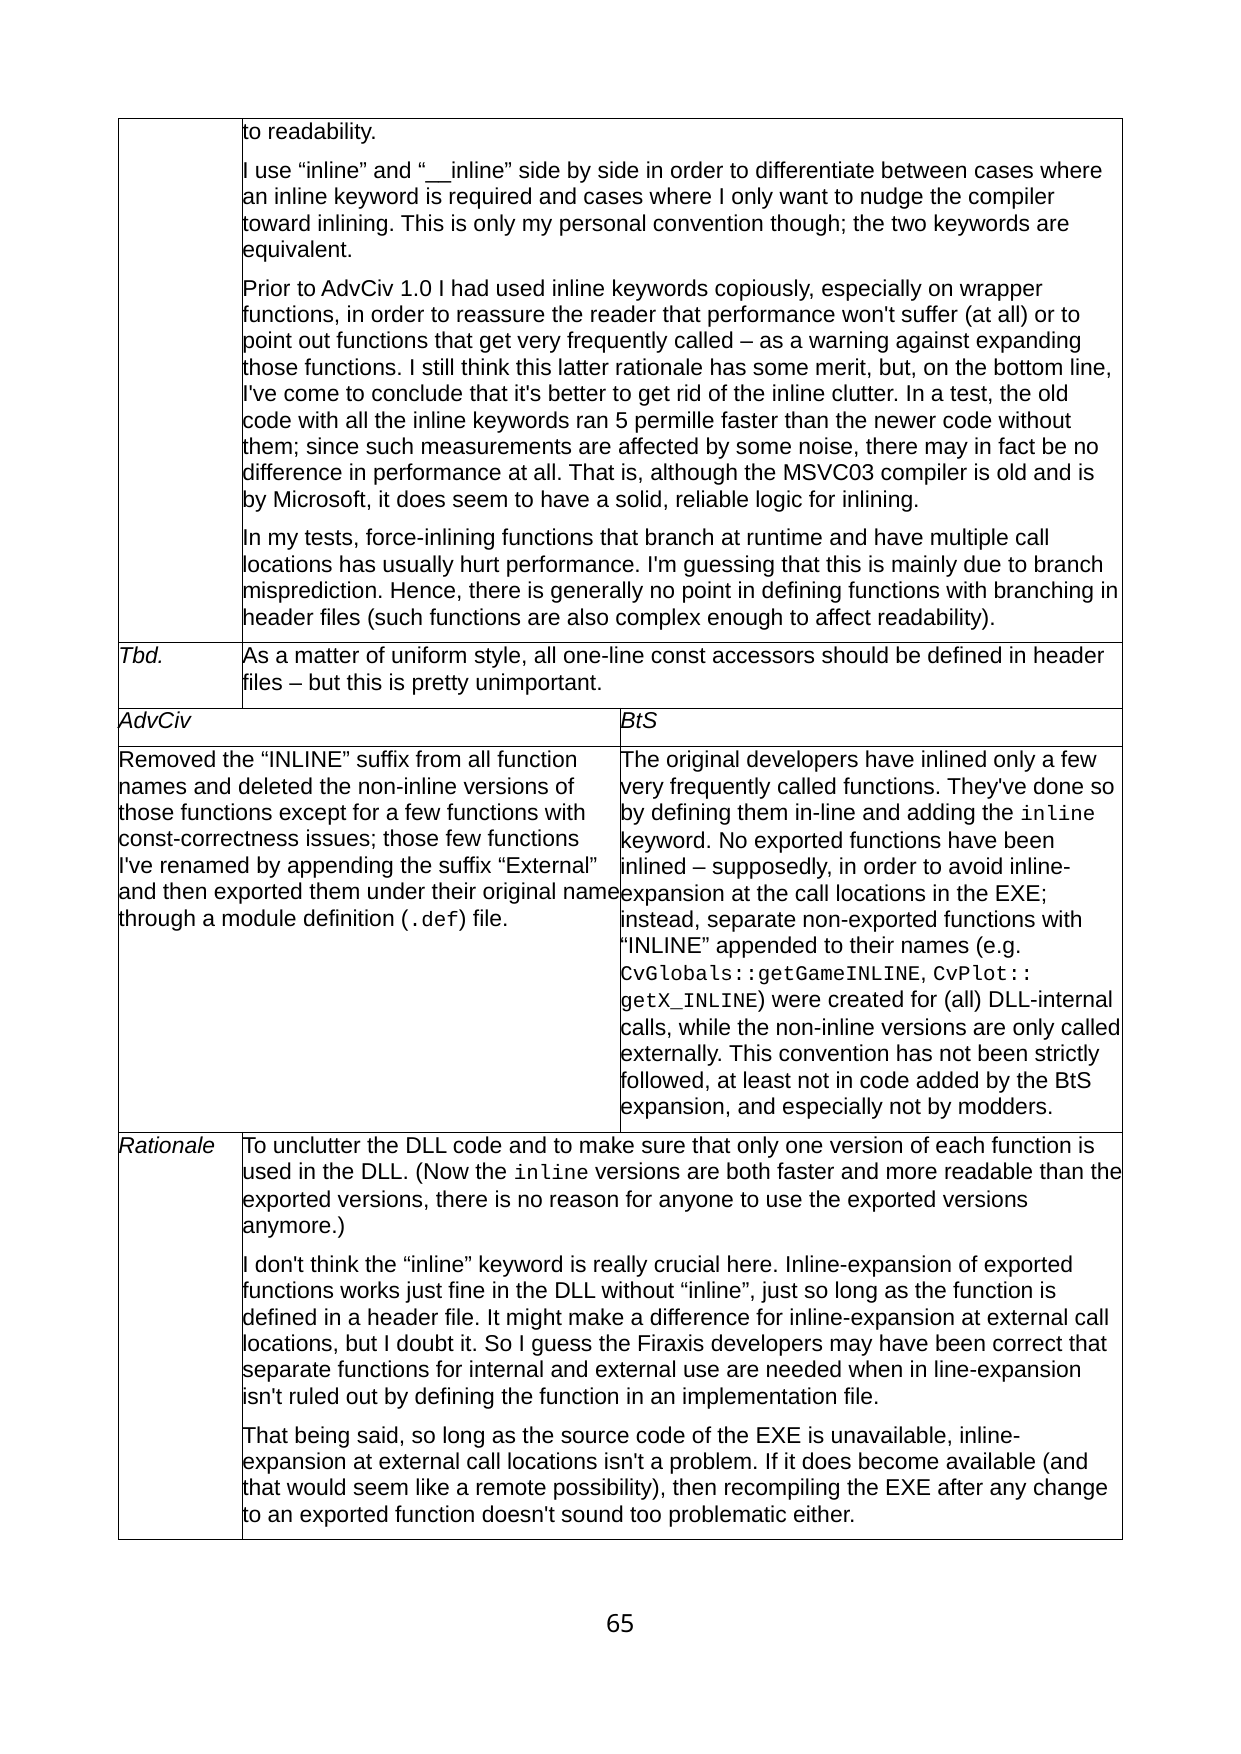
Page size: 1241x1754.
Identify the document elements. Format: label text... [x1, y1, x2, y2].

table_cell Tbd. [119, 643, 242, 707]
table_cell As a matter of uniform style, all one-line const accessors should be defined in header files – but this is pretty unimportant. [243, 643, 1122, 707]
table_cell To unclutter the DLL code and to make sure that only one version of each function is used in the DLL. (Now the inline versions are both faster and more readable than the exported versions, there is no reason for anyone to use the exported versions anymore.) I don't think the “inline” keyword is really crucial here. Inline-expansion of exported functions works just fine in the DLL without “inline”, just so long as the function is defined in a header file. It might make a difference for inline-expansion at external call locations, but I doubt it. So I guess the Firaxis developers may have been correct that separate functions for internal and external use are needed when in line-expansion isn't ruled out by defining the function in an implementation file. That being said, so long as the source code of the EXE is unavailable, inline-expansion at external call locations isn't a problem. If it does become available (and that would seem like a remote possibility), then recompiling the EXE after any change to an exported function doesn't sound too problematic either. [243, 1133, 1122, 1539]
table_cell AdvCiv [119, 709, 620, 746]
table_cell BtS [621, 709, 1122, 746]
table_cell Removed the “INLINE” suffix from all function names and deleted the non-inline versions of those functions except for a few functions with const-correctness issues; those few functions I've renamed by appending the suffix “External” and then exported them under their original name through a module definition (.def) file. [119, 747, 620, 1132]
table_cell to readability. I use “inline” and “__inline” side by side in order to differentiate between cases where an inline keyword is required and cases where I only want to nudge the compiler toward inlining. This is only my personal convention though; the two keywords are equivalent. Prior to AdvCiv 1.0 I had used inline keywords copiously, especially on wrapper functions, in order to reassure the reader that performance won't suffer (at all) or to point out functions that get very frequently called – as a warning against expanding those functions. I still think this latter rationale has some merit, but, on the bottom line, I've come to conclude that it's better to get rid of the inline clutter. In a test, the old code with all the inline keywords ran 5 permille faster than the newer code without them; since such measurements are affected by some noise, there may in fact be no difference in performance at all. That is, although the MSVC03 compiler is old and is by Microsoft, it does seem to have a solid, reliable logic for inlining. In my tests, force-inlining functions that branch at runtime and have multiple call locations has usually hurt performance. I'm guessing that this is mainly due to branch misprediction. Hence, there is generally no point in defining functions with branching in header files (such functions are also complex enough to affect readability). [243, 119, 1122, 642]
table_cell [119, 119, 242, 642]
table_cell The original developers have inlined only a few very frequently called functions. They've done so by defining them in-line and adding the inline keyword. No exported functions have been inlined – supposedly, in order to avoid inline-expansion at the call locations in the EXE; instead, separate non-exported functions with “INLINE” appended to their names (e.g. CvGlobals::getGameINLINE, CvPlot:: getX_INLINE) were created for (all) DLL-internal calls, while the non-inline versions are only called externally. This convention has not been strictly followed, at least not in code added by the BtS expansion, and especially not by modders. [621, 747, 1122, 1132]
table_cell Rationale [119, 1133, 242, 1539]
